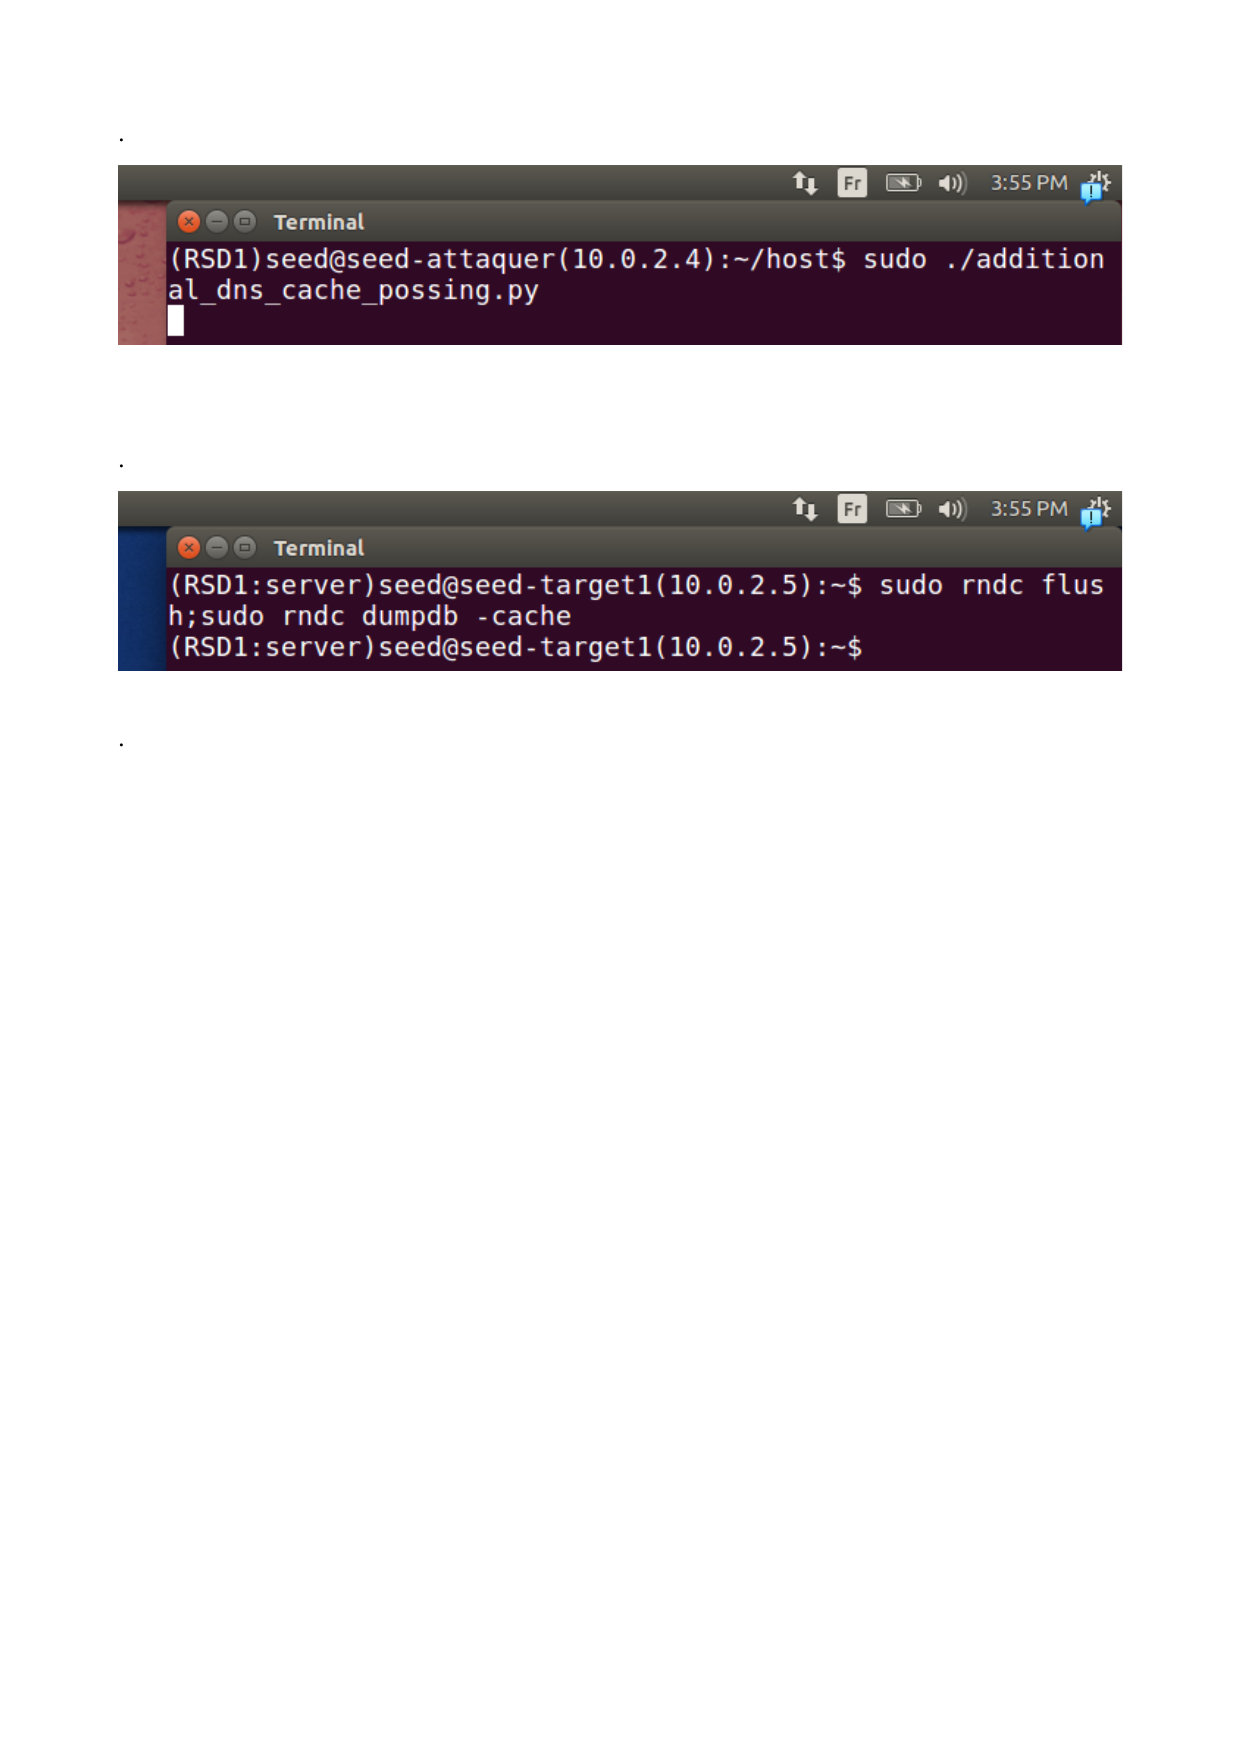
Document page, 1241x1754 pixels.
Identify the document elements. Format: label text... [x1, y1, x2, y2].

text . [118, 118, 1122, 147]
picture [118, 491, 1123, 671]
text . [118, 723, 1122, 752]
picture [118, 165, 1123, 345]
text . [118, 444, 1122, 473]
